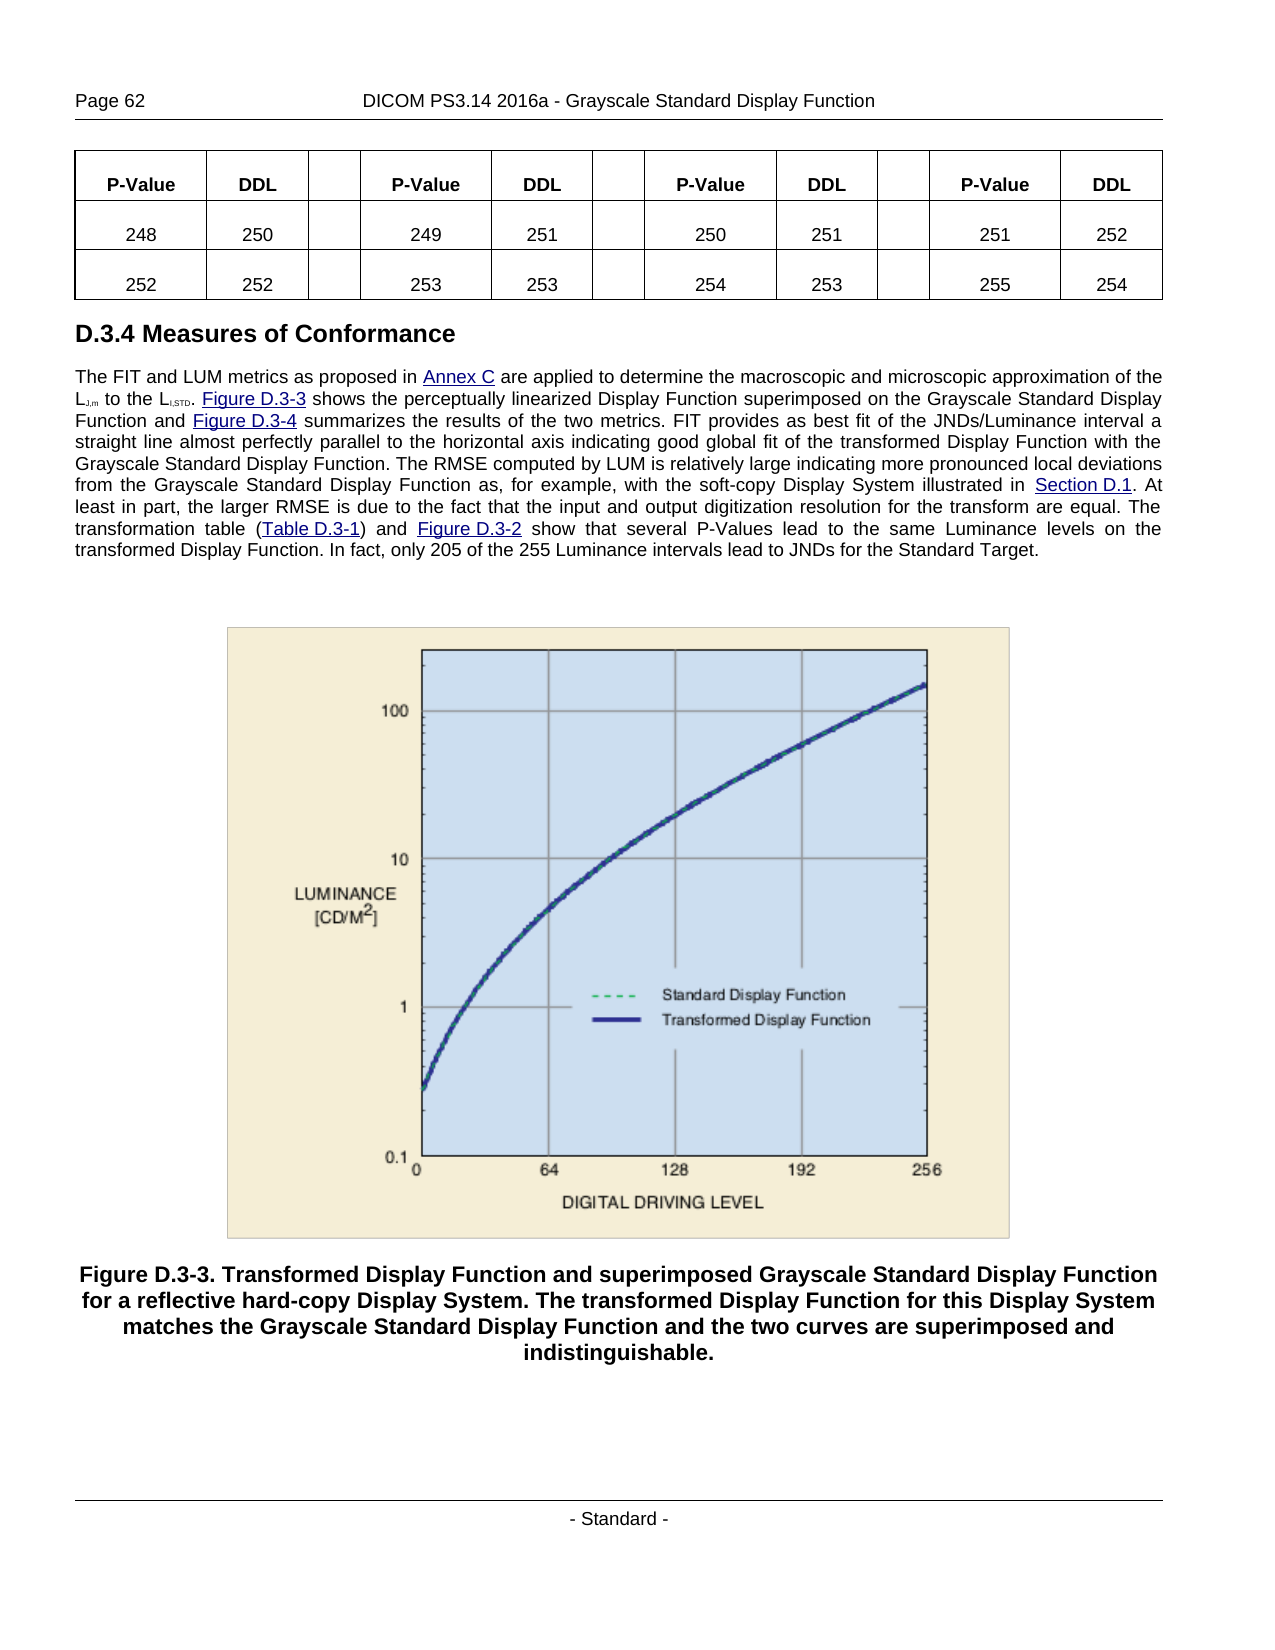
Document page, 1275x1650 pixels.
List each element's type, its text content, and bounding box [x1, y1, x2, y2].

table_header P-Value [930, 151, 1060, 200]
table_header DDL [777, 151, 877, 200]
table_header DDL [207, 151, 308, 200]
table_cell [878, 201, 929, 249]
table_cell [593, 201, 644, 249]
text D.3.4 Measures of Conformance [75, 319, 1162, 348]
table_header [593, 151, 644, 200]
table_cell [309, 250, 360, 299]
table_cell 252 [1061, 201, 1162, 249]
table_header DDL [492, 151, 592, 200]
table_header P-Value [645, 151, 776, 200]
table_cell 250 [207, 201, 308, 249]
table_header [309, 151, 360, 200]
table_cell 254 [645, 250, 776, 299]
table_header P-Value [76, 151, 206, 200]
table_cell 249 [361, 201, 491, 249]
table_cell 253 [777, 250, 877, 299]
table_cell 250 [645, 201, 776, 249]
text Figure D.3-3. Transformed Display Function and superimposed Grayscale Standard Display Function for a reflective hard-copy Display System. The transformed Display Function for this Display System matches the Grayscale Standard Display Function and the two curves are superimposed and indistinguishable. [75, 1262, 1162, 1365]
table_cell 251 [777, 201, 877, 249]
table_header [878, 151, 929, 200]
table_cell 253 [361, 250, 491, 299]
table_cell 252 [207, 250, 308, 299]
table_cell 253 [492, 250, 592, 299]
table_cell [593, 250, 644, 299]
table_header DDL [1061, 151, 1162, 200]
table_cell 255 [930, 250, 1060, 299]
picture [226, 626, 1011, 1240]
table_cell [878, 250, 929, 299]
table_cell 248 [76, 201, 206, 249]
table_cell 251 [930, 201, 1060, 249]
table_cell 252 [76, 250, 206, 299]
table_cell 254 [1061, 250, 1162, 299]
table_cell 251 [492, 201, 592, 249]
table_cell [309, 201, 360, 249]
text The FIT and LUM metrics as proposed in Annex C are applied to determine the macroscopic and microscopic approximation of the LJ,m to the LI,STD. Figure D.3-3 shows the perceptually linearized Display Function superimposed on the Grayscale Standard Display Function and Figure D.3-4 summarizes the results of the two metrics. FIT provides as best fit of the JNDs/Luminance interval a straight line almost perfectly parallel to the horizontal axis indicating good global fit of the transformed Display Function with the Grayscale Standard Display Function. The RMSE computed by LUM is relatively large indicating more pronounced local deviations from the Grayscale Standard Display Function as, for example, with the soft-copy Display System illustrated in Section D.1. At least in part, the larger RMSE is due to the fact that the input and output digitization resolution for the transform are equal. The transformation table (Table D.3-1) and Figure D.3-2 show that several P-Values lead to the same Luminance levels on the transformed Display Function. In fact, only 205 of the 255 Luminance intervals lead to JNDs for the Standard Target. [75, 366, 1162, 560]
table_header P-Value [361, 151, 491, 200]
